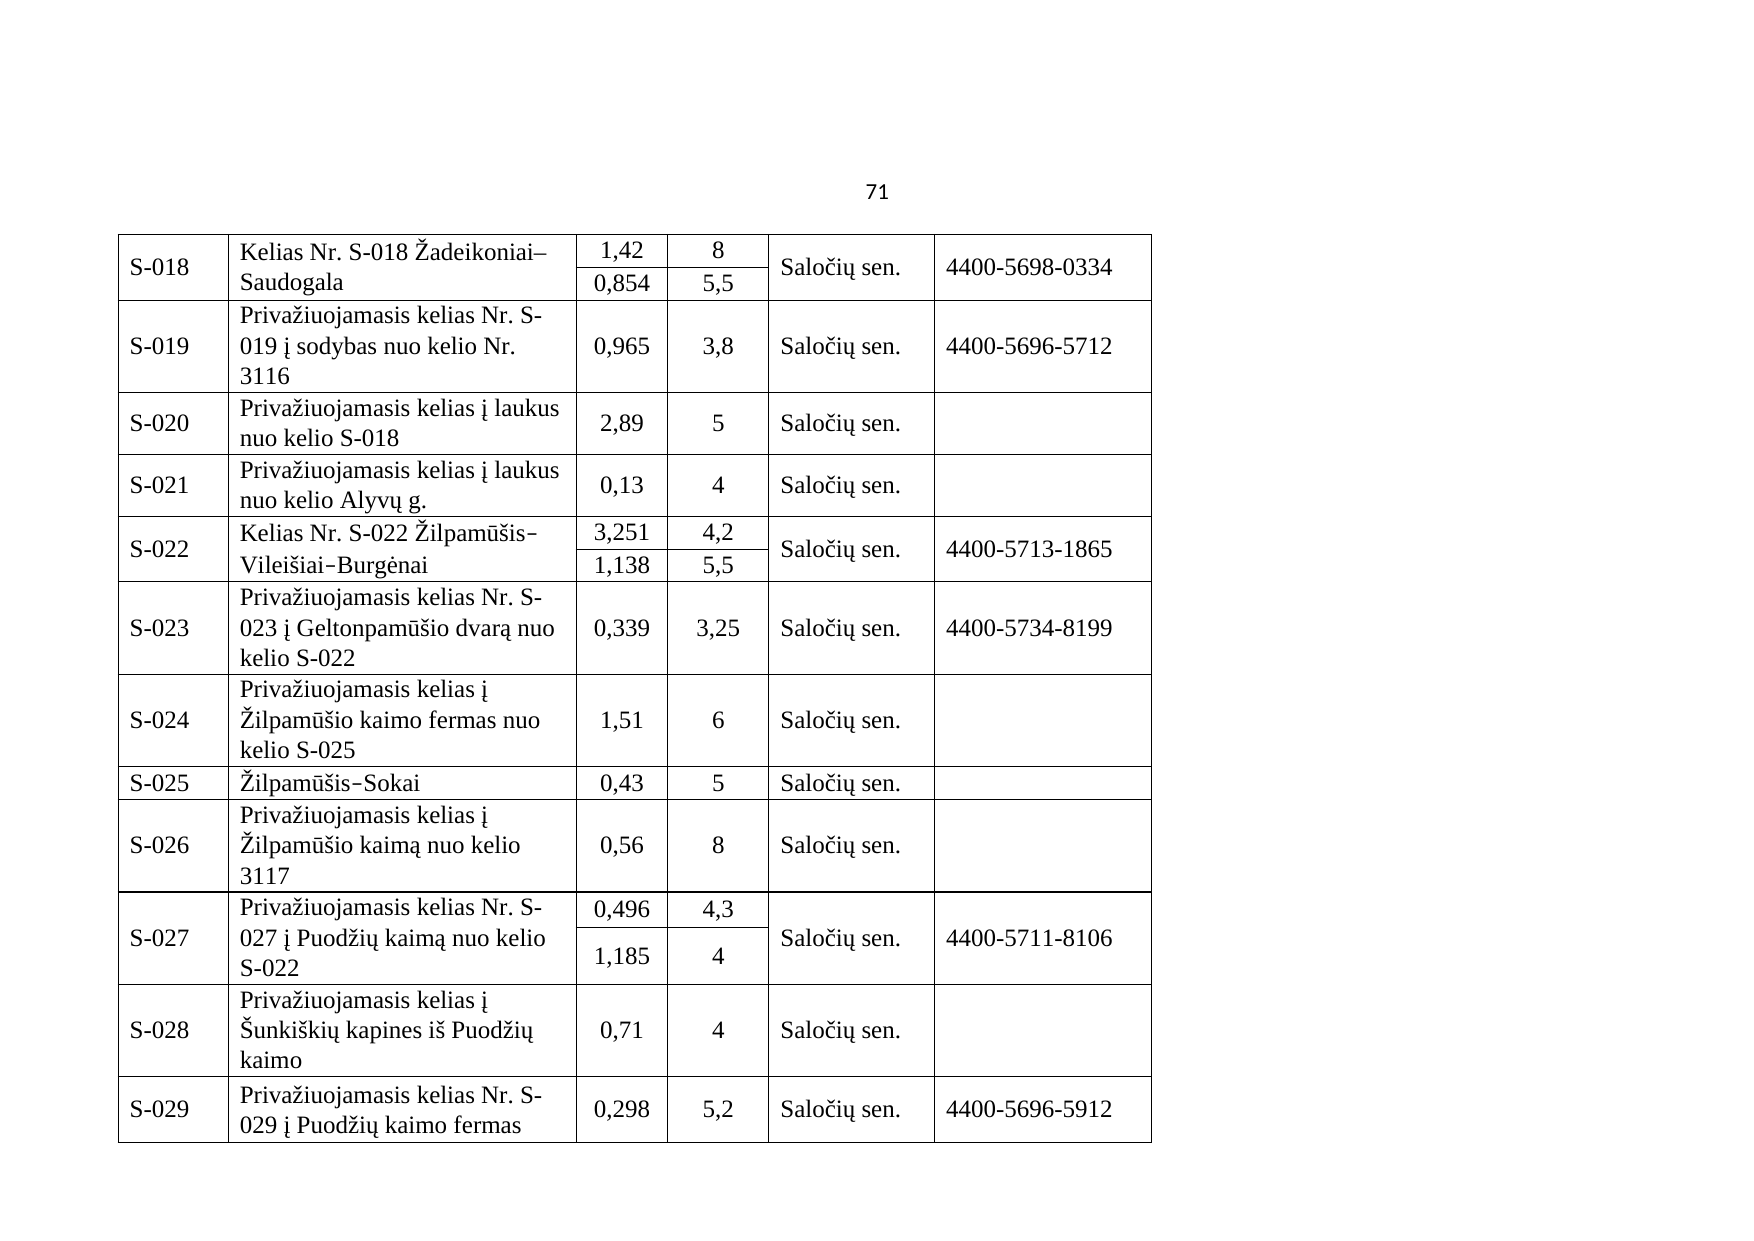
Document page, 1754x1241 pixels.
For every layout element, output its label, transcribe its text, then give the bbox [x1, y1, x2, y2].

table_cell Kelias Nr. S-022 Žilpamūšis–Vileišiai–Burgėnai [229, 517, 576, 581]
table_cell 4400-5698-0334 [935, 235, 1151, 299]
table_cell 1,185 [577, 928, 667, 984]
table_cell Saločių sen. [769, 517, 934, 581]
table_cell Žilpamūšis–Sokai [229, 767, 576, 799]
table_cell S-022 [119, 517, 228, 581]
table_cell S-019 [119, 301, 228, 392]
table_cell 8 [668, 800, 768, 891]
table_cell 3,251 [577, 517, 667, 548]
table_cell 4400-5696-5912 [935, 1077, 1151, 1142]
table_cell Kelias Nr. S-018 Žadeikoniai–Saudogala [229, 235, 576, 299]
table_cell S-021 [119, 455, 228, 516]
table_cell [935, 985, 1151, 1076]
table_cell [935, 675, 1151, 766]
table_cell 1,51 [577, 675, 667, 766]
table_cell S-023 [119, 582, 228, 673]
table_cell Saločių sen. [769, 1077, 934, 1142]
table_cell Saločių sen. [769, 301, 934, 392]
table_cell 1,138 [577, 550, 667, 581]
table_cell 4400-5734-8199 [935, 582, 1151, 673]
table_cell S-025 [119, 767, 228, 799]
table_cell Saločių sen. [769, 800, 934, 891]
table_cell Saločių sen. [769, 455, 934, 516]
table_cell S-028 [119, 985, 228, 1076]
table_cell Privažiuojamasis kelias Nr. S-019 į sodybas nuo kelio Nr. 3116 [229, 301, 576, 392]
table_cell 5,2 [668, 1077, 768, 1142]
table_cell 4 [668, 985, 768, 1076]
table_cell 0,56 [577, 800, 667, 891]
table_cell 0,13 [577, 455, 667, 516]
table_cell 5,5 [668, 268, 768, 299]
table_cell S-018 [119, 235, 228, 299]
table_cell 4400-5696-5712 [935, 301, 1151, 392]
table_cell Privažiuojamasis kelias į Žilpamūšio kaimo fermas nuo kelio S-025 [229, 675, 576, 766]
table_cell Saločių sen. [769, 393, 934, 454]
table_cell 4 [668, 455, 768, 516]
table_cell 5 [668, 393, 768, 454]
table_cell Privažiuojamasis kelias į laukus nuo kelio Alyvų g. [229, 455, 576, 516]
table_cell S-027 [119, 893, 228, 984]
table_cell [935, 455, 1151, 516]
table_cell 6 [668, 675, 768, 766]
table_cell 8 [668, 235, 768, 267]
table_cell 4,3 [668, 893, 768, 927]
table_cell 3,8 [668, 301, 768, 392]
table_cell S-029 [119, 1077, 228, 1142]
table_cell 0,496 [577, 893, 667, 927]
table_cell S-020 [119, 393, 228, 454]
table_cell 4,2 [668, 517, 768, 548]
table_cell 4 [668, 928, 768, 984]
table_cell [935, 800, 1151, 891]
table_cell 0,43 [577, 767, 667, 799]
table_cell Saločių sen. [769, 675, 934, 766]
table_cell Saločių sen. [769, 767, 934, 799]
table_cell Privažiuojamasis kelias į Šunkiškių kapines iš Puodžių kaimo [229, 985, 576, 1076]
table_cell 0,339 [577, 582, 667, 673]
table_cell Privažiuojamasis kelias Nr. S-023 į Geltonpamūšio dvarą nuo kelio S-022 [229, 582, 576, 673]
table_cell 0,298 [577, 1077, 667, 1142]
table_cell Privažiuojamasis kelias į laukus nuo kelio S-018 [229, 393, 576, 454]
table_cell Saločių sen. [769, 893, 934, 984]
table_cell 0,71 [577, 985, 667, 1076]
table_cell 3,25 [668, 582, 768, 673]
table_cell [935, 767, 1151, 799]
table_cell Privažiuojamasis kelias į Žilpamūšio kaimą nuo kelio 3117 [229, 800, 576, 891]
table_cell 1,42 [577, 235, 667, 267]
table_cell Saločių sen. [769, 582, 934, 673]
table_cell 2,89 [577, 393, 667, 454]
table_cell 4400-5711-8106 [935, 893, 1151, 984]
table_cell [935, 393, 1151, 454]
table_cell Saločių sen. [769, 985, 934, 1076]
table_cell 0,854 [577, 268, 667, 299]
table_cell Privažiuojamasis kelias Nr. S-027 į Puodžių kaimą nuo kelio S-022 [229, 893, 576, 984]
table_cell 0,965 [577, 301, 667, 392]
table_cell Privažiuojamasis kelias Nr. S-029 į Puodžių kaimo fermas [229, 1077, 576, 1142]
table_cell 5 [668, 767, 768, 799]
table_cell S-026 [119, 800, 228, 891]
table_cell 5,5 [668, 550, 768, 581]
table_cell S-024 [119, 675, 228, 766]
table_cell 4400-5713-1865 [935, 517, 1151, 581]
table_cell Saločių sen. [769, 235, 934, 299]
